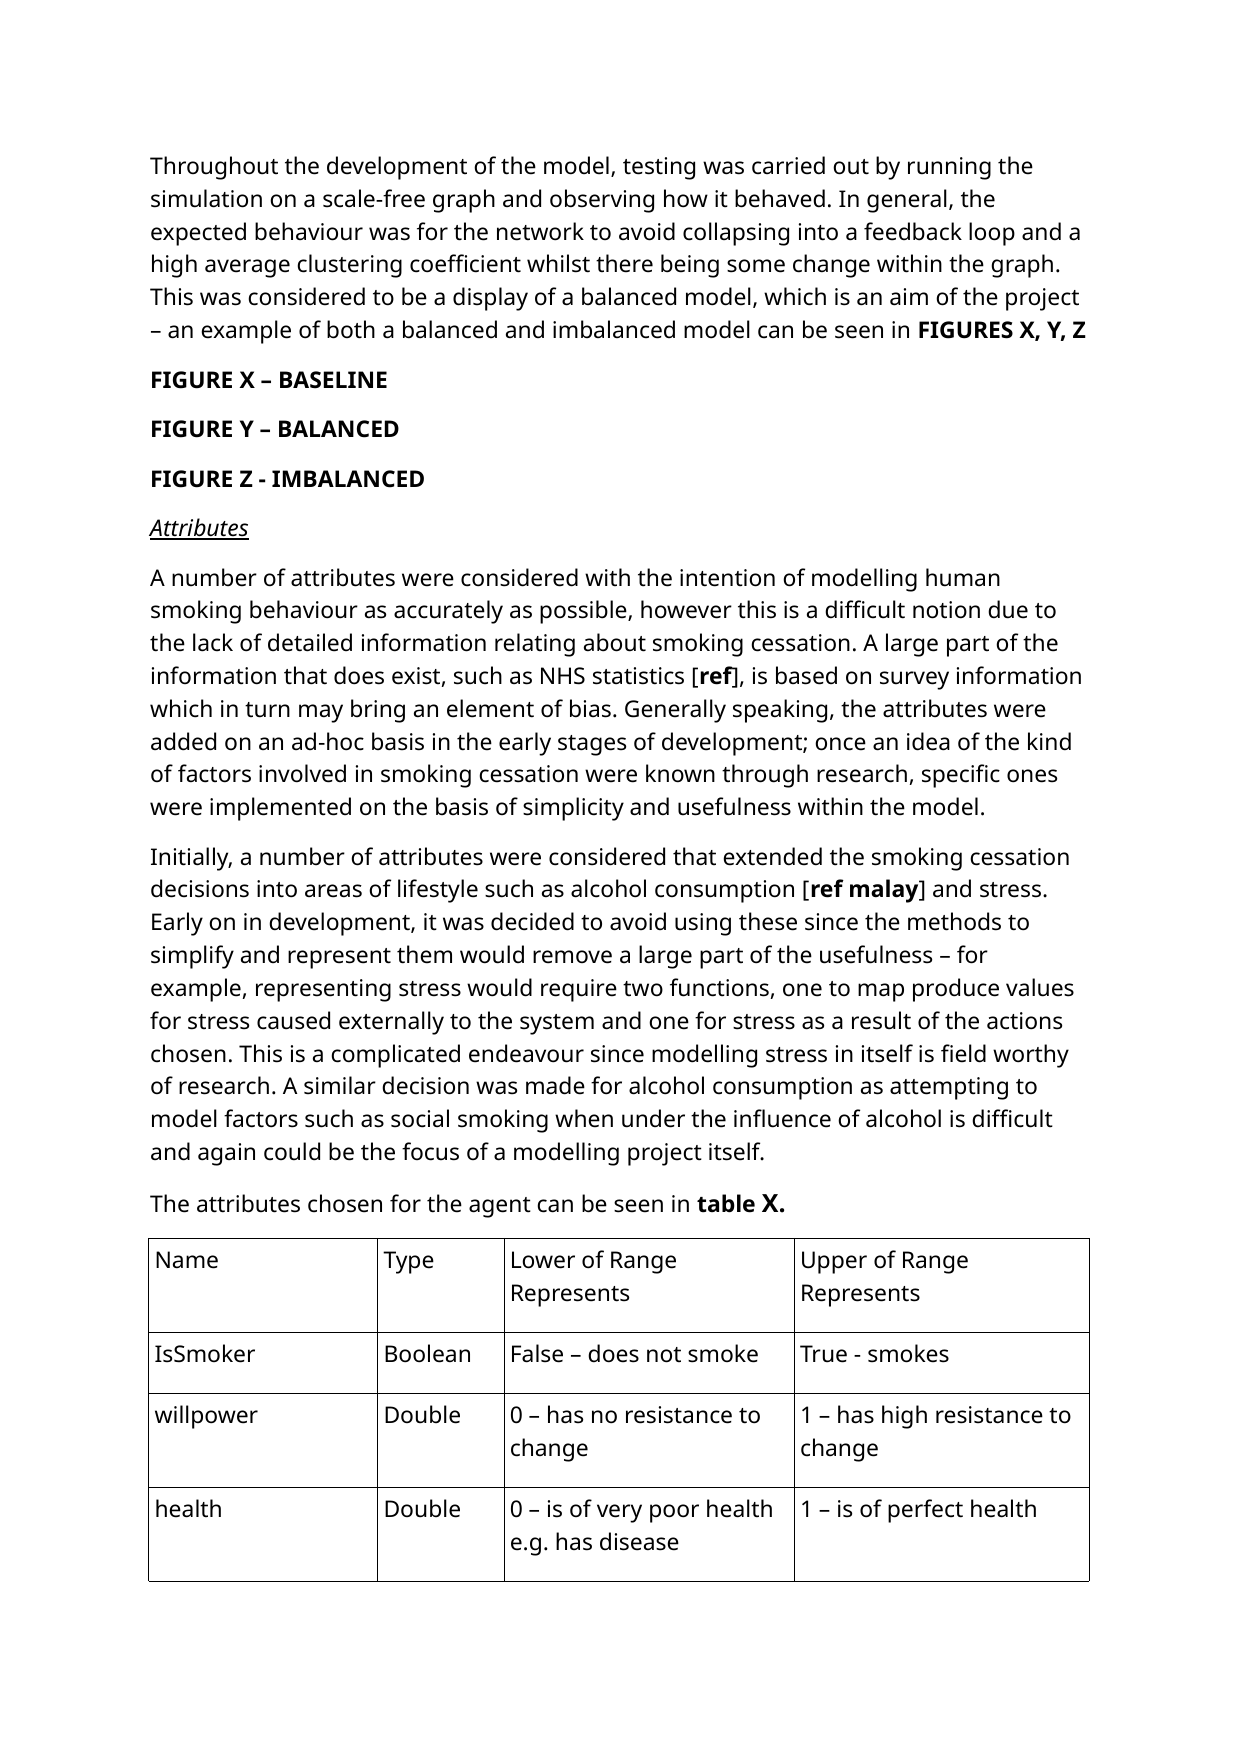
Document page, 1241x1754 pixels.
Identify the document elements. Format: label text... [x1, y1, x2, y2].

table_header Upper of Range Represents [795, 1239, 1089, 1332]
table_cell 1 – is of perfect health [795, 1488, 1089, 1581]
table_cell Double [378, 1488, 504, 1581]
table_cell willpower [149, 1394, 377, 1487]
text Throughout the development of the model, testing was carried out by running the simulation on a scale-free graph and observing how it behaved. In general, the expected behaviour was for the network to avoid collapsing into a feedback loop and a high average clustering coefficient whilst there being some change within the graph. This was considered to be a display of a balanced model, which is an aim of the project – an example of both a balanced and imbalanced model can be seen in FIGURES X, Y, Z [150, 150, 1090, 345]
table_header Name [149, 1239, 377, 1332]
table_cell 0 – has no resistance to change [505, 1394, 794, 1487]
table_cell 1 – has high resistance to change [795, 1394, 1089, 1487]
table_header Type [378, 1239, 504, 1332]
table_cell IsSmoker [149, 1333, 377, 1393]
table_cell Double [378, 1394, 504, 1487]
text FIGURE Y – BALANCED [150, 413, 1090, 444]
table_cell Boolean [378, 1333, 504, 1393]
table_cell False – does not smoke [505, 1333, 794, 1393]
text Attributes [150, 512, 1090, 543]
text FIGURE Z - IMBALANCED [150, 462, 1090, 494]
text FIGURE X – BASELINE [150, 363, 1090, 395]
table_cell 0 – is of very poor health e.g. has disease [505, 1488, 794, 1581]
table_cell True - smokes [795, 1333, 1089, 1393]
text The attributes chosen for the agent can be seen in table X. [150, 1185, 1090, 1219]
text Initially, a number of attributes were considered that extended the smoking cessation decisions into areas of lifestyle such as alcohol consumption [ref malay] and stress. Early on in development, it was decided to avoid using these since the methods to simplify and represent them would remove a large part of the usefulness – for example, representing stress would require two functions, one to map produce values for stress caused externally to the system and one for stress as a result of the actions chosen. This is a complicated endeavour since modelling stress in itself is field worthy of research. A similar decision was made for alcohol consumption as attempting to model factors such as social smoking when under the influence of alcohol is difficult and again could be the focus of a modelling project itself. [150, 841, 1090, 1167]
table_header Lower of Range Represents [505, 1239, 794, 1332]
table_cell health [149, 1488, 377, 1581]
text A number of attributes were considered with the intention of modelling human smoking behaviour as accurately as possible, however this is a difficult notion due to the lack of detailed information relating about smoking cessation. A large part of the information that does exist, such as NHS statistics [ref], is based on survey information which in turn may bring an element of bias. Generally speaking, the attributes were added on an ad-hoc basis in the early stages of development; once an idea of the kind of factors involved in smoking cessation were known through research, specific ones were implemented on the basis of simplicity and usefulness within the model. [150, 561, 1090, 822]
